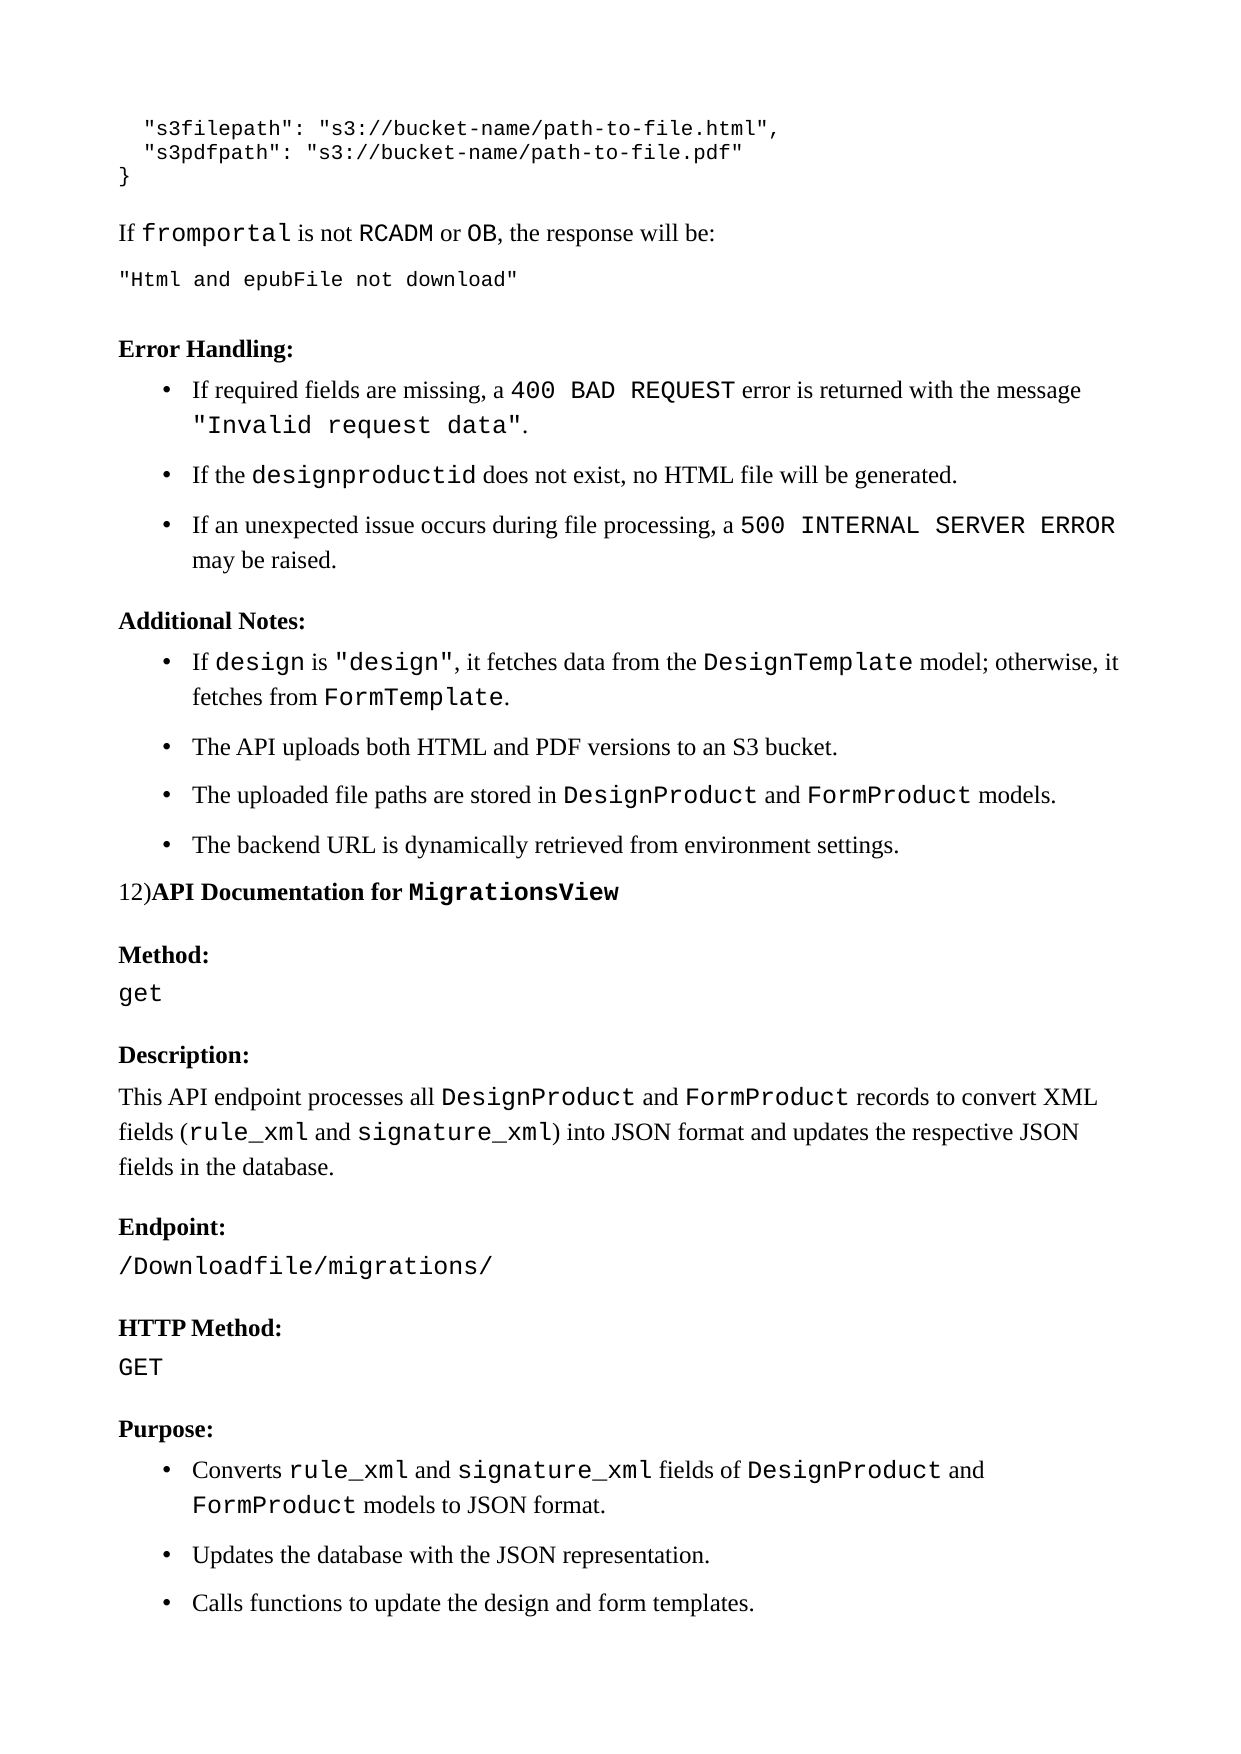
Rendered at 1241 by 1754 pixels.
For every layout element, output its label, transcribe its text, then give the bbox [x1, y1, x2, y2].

text /Downloadfile/migrations/ [118, 1253, 1122, 1282]
list Updates the database with the JSON representation. [162, 1540, 1122, 1569]
list If the designproductid does not exist, no HTML file will be generated. [162, 461, 1122, 491]
text This API endpoint processes all DesignProduct and FormProduct records to convert XML fields (rule_xml and signature_xml) into JSON format and updates the respective JSON fields in the database. [118, 1082, 1122, 1181]
subtitle Additional Notes: [118, 606, 1122, 634]
list The backend URL is dynamically retrieved from environment settings. [162, 830, 1122, 858]
list Converts rule_xml and signature_xml fields of DesignProduct and FormProduct models to JSON format. [162, 1455, 1122, 1521]
text "Html and epubFile not download" [118, 268, 1122, 292]
text If fromportal is not RCADM or OB, the response will be: [118, 218, 1122, 249]
subtitle Purpose: [118, 1414, 1122, 1443]
list If required fields are missing, a 400 BAD REQUEST error is returned with the message "Invalid request data". [162, 375, 1122, 441]
text get [118, 981, 1122, 1009]
subtitle Endpoint: [118, 1212, 1122, 1241]
text GET [118, 1354, 1122, 1383]
list The API uploads both HTML and PDF versions to an S3 bucket. [162, 732, 1122, 761]
list If design is "design", it fetches data from the DesignTemplate model; otherwise, it fetches from FormTemplate. [162, 647, 1122, 713]
text 12)API Documentation for MigrationsView [118, 877, 1122, 908]
text } [118, 165, 1122, 189]
subtitle HTTP Method: [118, 1313, 1122, 1342]
subtitle Description: [118, 1041, 1122, 1069]
subtitle Error Handling: [118, 334, 1122, 363]
list If an unexpected issue occurs during file processing, a 500 INTERNAL SERVER ERROR may be raised. [162, 511, 1122, 574]
text "s3filepath": "s3://bucket-name/path-to-file.html", [118, 118, 1122, 142]
list The uploaded file paths are stored in DesignProduct and FormProduct models. [162, 780, 1122, 811]
subtitle Method: [118, 940, 1122, 968]
list Calls functions to update the design and form templates. [162, 1588, 1122, 1617]
text "s3pdfpath": "s3://bucket-name/path-to-file.pdf" [118, 142, 1122, 165]
